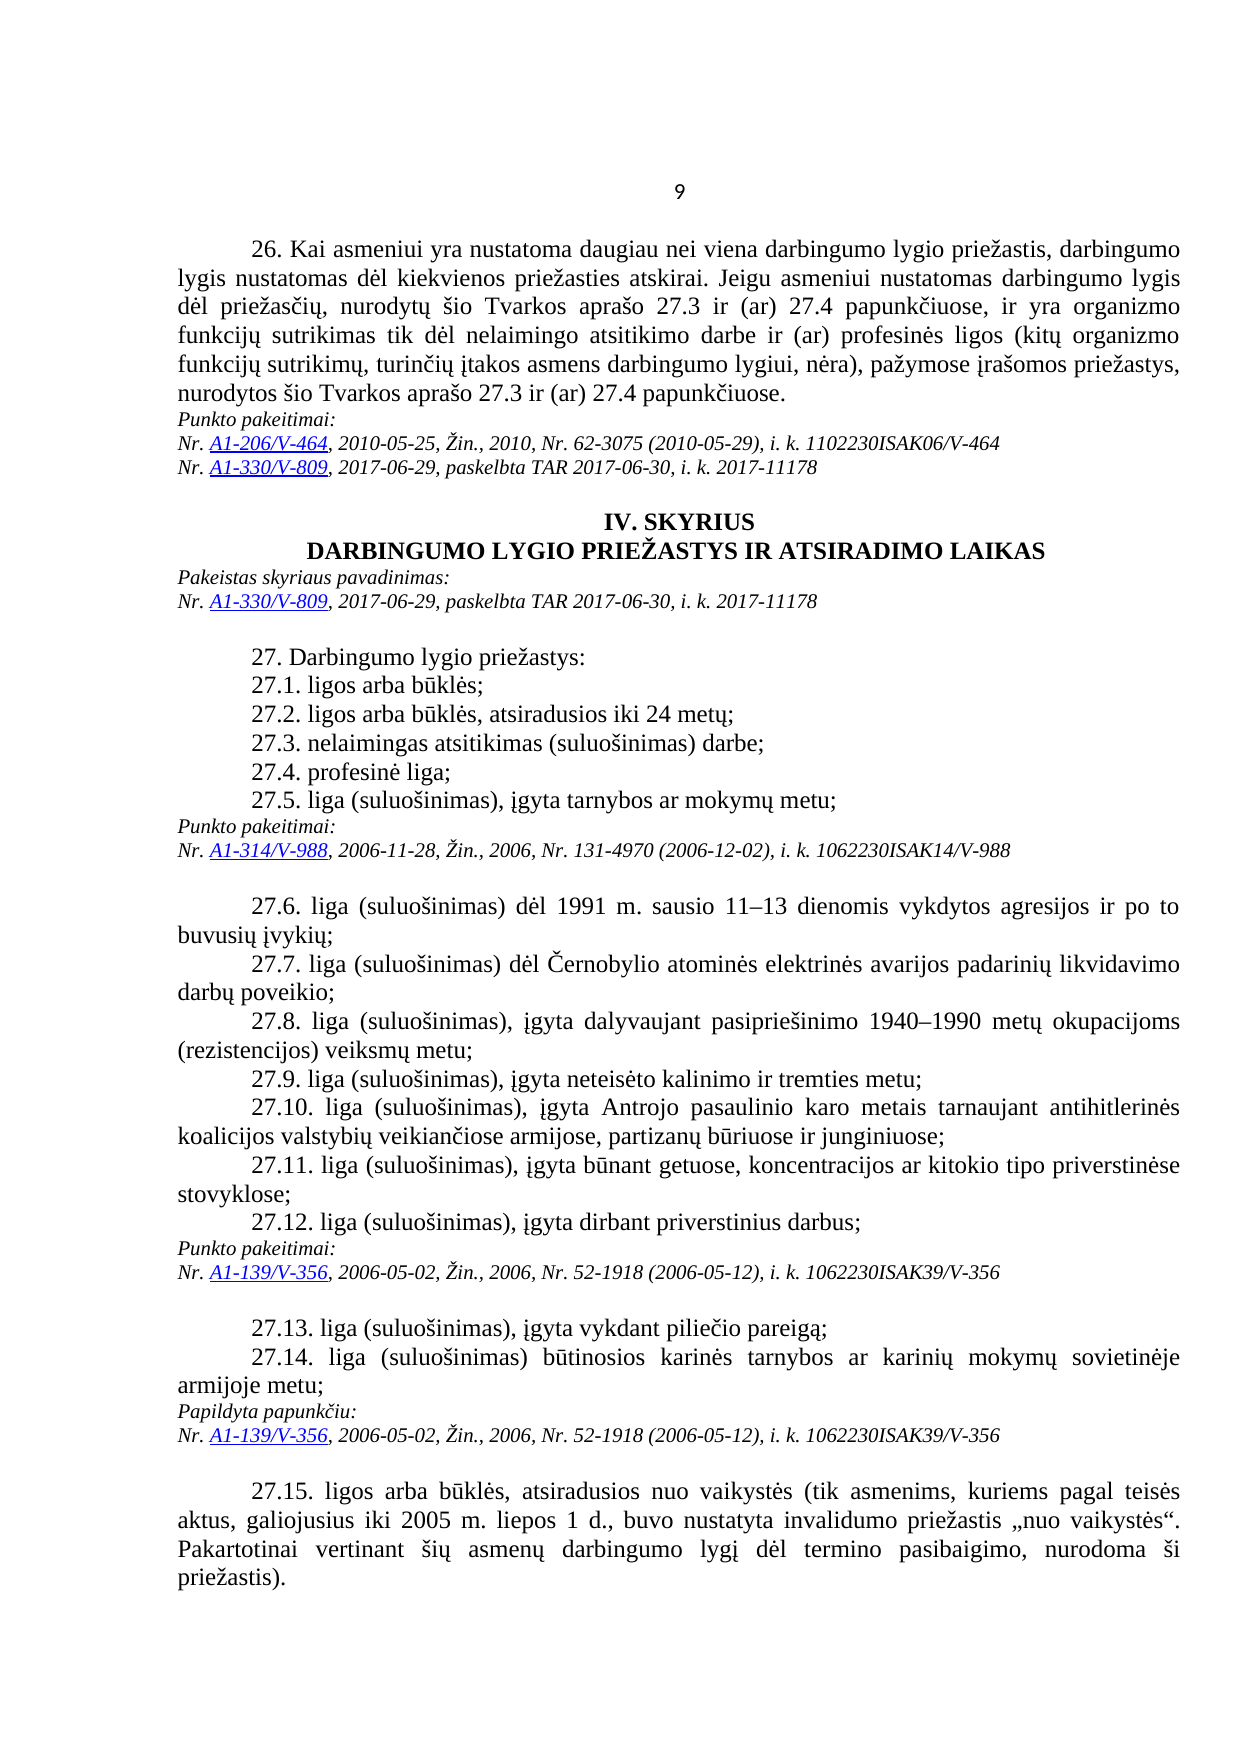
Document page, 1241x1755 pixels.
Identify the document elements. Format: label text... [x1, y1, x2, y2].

text Nr. A1-314/V-988, 2006-11-28, Žin., 2006, Nr. 131-4970 (2006-12-02), i. k. 1062230ISAK14/V-988 [177, 838, 1181, 862]
text 27.14. liga (suluošinimas) būtinosios karinės tarnybos ar karinių mokymų sovietinėje armijoje metu; [177, 1342, 1181, 1399]
text Nr. A1-139/V-356, 2006-05-02, Žin., 2006, Nr. 52-1918 (2006-05-12), i. k. 1062230ISAK39/V-356 [177, 1423, 1181, 1447]
text 27.13. liga (suluošinimas), įgyta vykdant piliečio pareigą; [177, 1313, 1181, 1342]
text 27.15. ligos arba būklės, atsiradusios nuo vaikystės (tik asmenims, kuriems pagal teisės aktus, galiojusius iki 2005 m. liepos 1 d., buvo nustatyta invalidumo priežastis „nuo vaikystės“. Pakartotinai vertinant šių asmenų darbingumo lygį dėl termino pasibaigimo, nurodoma ši priežastis). [177, 1476, 1181, 1591]
text Pakeistas skyriaus pavadinimas: [177, 565, 1181, 589]
text 27.8. liga (suluošinimas), įgyta dalyvaujant pasipriešinimo 1940–1990 metų okupacijoms (rezistencijos) veiksmų metu; [177, 1006, 1181, 1064]
text 27.10. liga (suluošinimas), įgyta Antrojo pasaulinio karo metais tarnaujant antihitlerinės koalicijos valstybių veikiančiose armijose, partizanų būriuose ir junginiuose; [177, 1092, 1181, 1150]
text 27. Darbingumo lygio priežastys: [177, 642, 1181, 671]
text 27.2. ligos arba būklės, atsiradusios iki 24 metų; [177, 699, 1181, 728]
text Nr. A1-330/V-809, 2017-06-29, paskelbta TAR 2017-06-30, i. k. 2017-11178 [177, 454, 1181, 479]
text 27.12. liga (suluošinimas), įgyta dirbant priverstinius darbus; [177, 1207, 1181, 1236]
text Nr. A1-330/V-809, 2017-06-29, paskelbta TAR 2017-06-30, i. k. 2017-11178 [177, 589, 1181, 613]
text Nr. A1-139/V-356, 2006-05-02, Žin., 2006, Nr. 52-1918 (2006-05-12), i. k. 1062230ISAK39/V-356 [177, 1260, 1181, 1284]
text DARBINGUMO LYGIO PRIEŽASTYS IR ATSIRADIMO LAIKAS [177, 536, 1181, 565]
text Punkto pakeitimai: [177, 406, 1181, 431]
text Papildyta papunkčiu: [177, 1399, 1181, 1423]
text 27.6. liga (suluošinimas) dėl 1991 m. sausio 11–13 dienomis vykdytos agresijos ir po to buvusių įvykių; [177, 891, 1181, 949]
text Punkto pakeitimai: [177, 1236, 1181, 1260]
text 26. Kai asmeniui yra nustatoma daugiau nei viena darbingumo lygio priežastis, darbingumo lygis nustatomas dėl kiekvienos priežasties atskirai. Jeigu asmeniui nustatomas darbingumo lygis dėl priežasčių, nurodytų šio Tvarkos aprašo 27.3 ir (ar) 27.4 papunkčiuose, ir yra organizmo funkcijų sutrikimas tik dėl nelaimingo atsitikimo darbe ir (ar) profesinės ligos (kitų organizmo funkcijų sutrikimų, turinčių įtakos asmens darbingumo lygiui, nėra), pažymose įrašomos priežastys, nurodytos šio Tvarkos aprašo 27.3 ir (ar) 27.4 papunkčiuose. [177, 234, 1181, 406]
text 27.9. liga (suluošinimas), įgyta neteisėto kalinimo ir tremties metu; [177, 1064, 1181, 1092]
text Nr. A1-206/V-464, 2010-05-25, Žin., 2010, Nr. 62-3075 (2010-05-29), i. k. 1102230ISAK06/V-464 [177, 431, 1181, 454]
text 27.1. ligos arba būklės; [177, 671, 1181, 699]
text IV. SKYRIUS [177, 507, 1181, 536]
text 27.7. liga (suluošinimas) dėl Černobylio atominės elektrinės avarijos padarinių likvidavimo darbų poveikio; [177, 949, 1181, 1006]
text Punkto pakeitimai: [177, 814, 1181, 838]
text 27.11. liga (suluošinimas), įgyta būnant getuose, koncentracijos ar kitokio tipo priverstinėse stovyklose; [177, 1150, 1181, 1207]
text 27.5. liga (suluošinimas), įgyta tarnybos ar mokymų metu; [177, 786, 1181, 814]
text 27.4. profesinė liga; [177, 757, 1181, 786]
text 27.3. nelaimingas atsitikimas (suluošinimas) darbe; [177, 728, 1181, 757]
